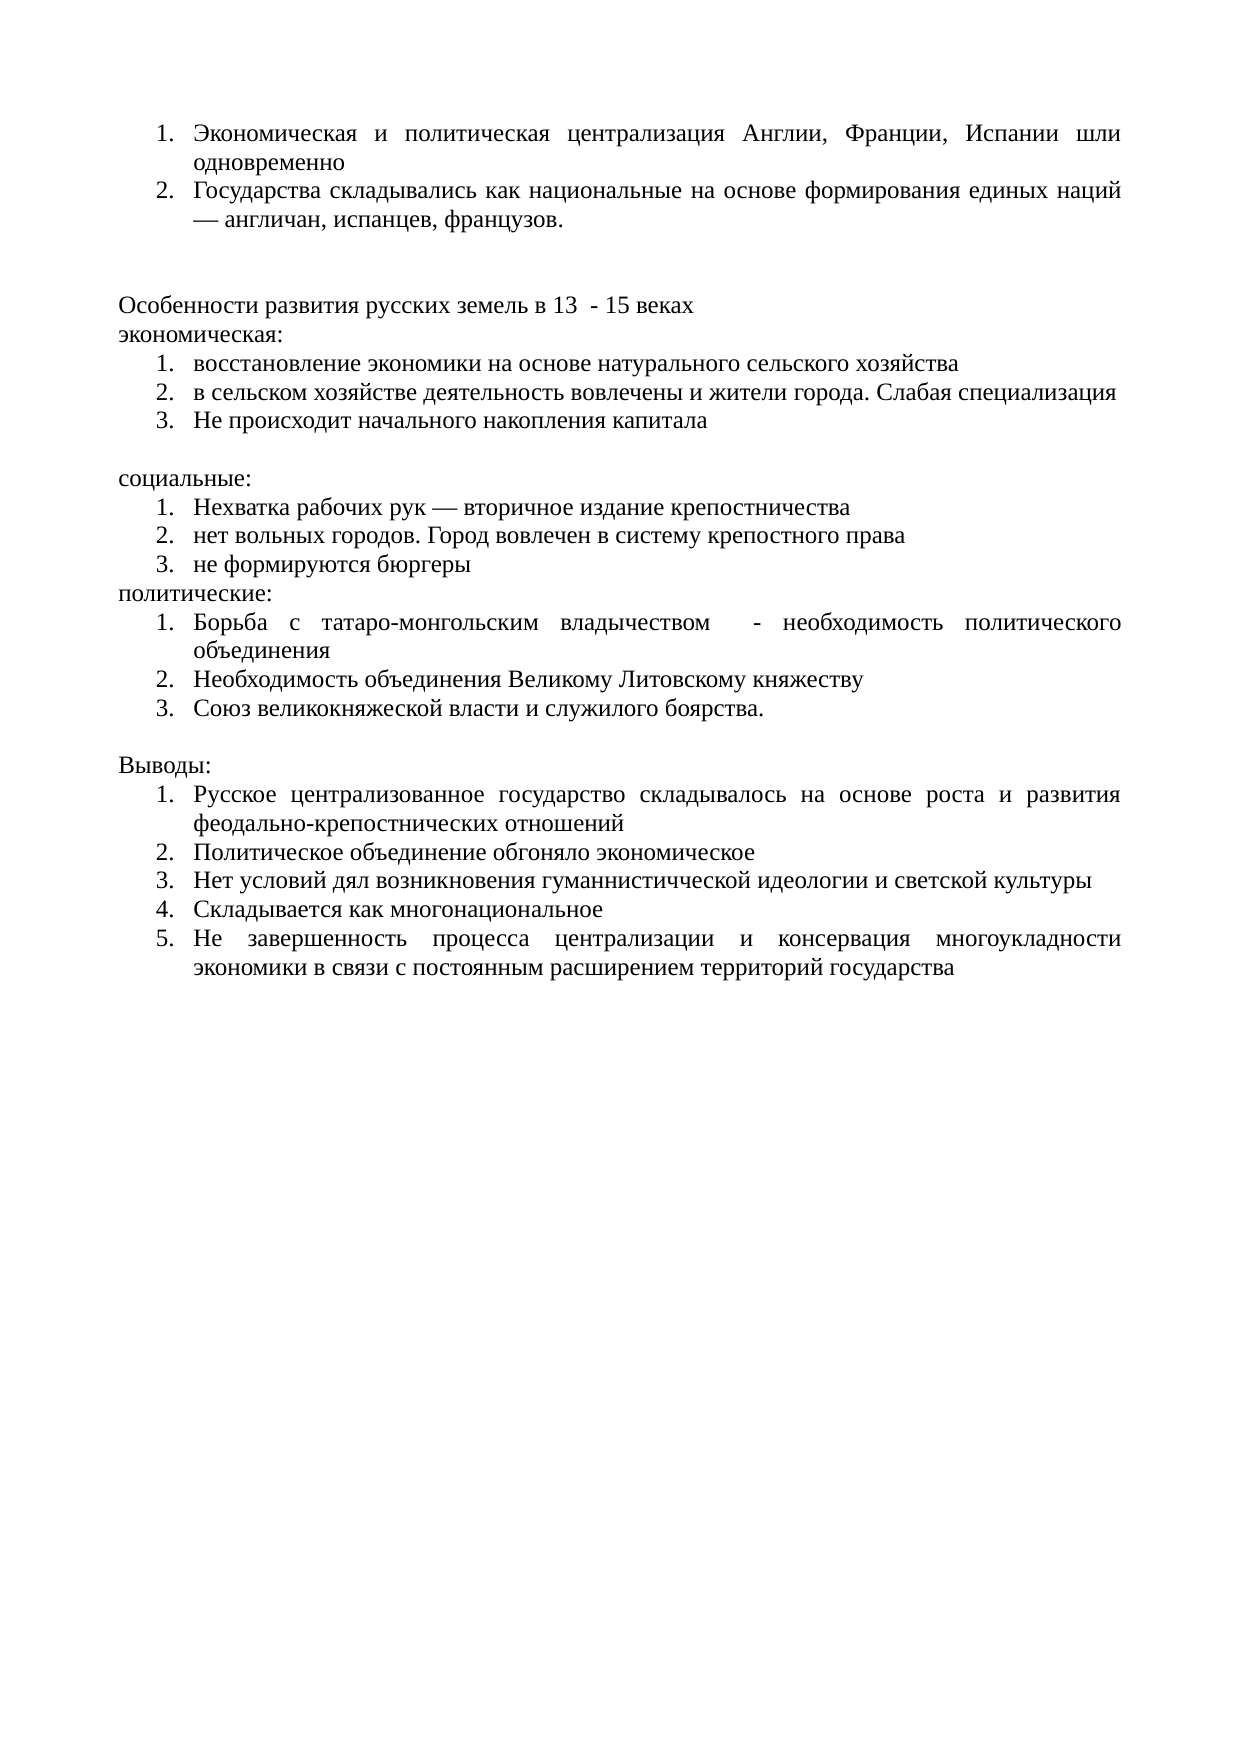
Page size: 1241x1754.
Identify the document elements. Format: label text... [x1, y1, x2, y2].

list нет вольных городов. Город вовлечен в систему крепостного права [156, 521, 1122, 549]
list Русское централизованное государство складывалось на основе роста и развития феодально-крепостнических отношений [156, 779, 1122, 837]
text экономическая: [118, 319, 1122, 348]
list Нехватка рабочих рук — вторичное издание крепостничества [156, 492, 1122, 521]
text Выводы: [118, 751, 1122, 779]
list Политическое объединение обгоняло экономическое [156, 837, 1122, 866]
list Не происходит начального накопления капитала [156, 406, 1122, 434]
list Борьба с татаро-монгольским владычеством - необходимость политического объединения [156, 607, 1122, 664]
text политические: [118, 578, 1122, 607]
list не формируются бюргеры [156, 549, 1122, 578]
text социальные: [118, 463, 1122, 492]
text Особенности развития русских земель в 13 - 15 веках [118, 291, 1122, 319]
list Союз великокняжеской власти и служилого боярства. [156, 693, 1122, 722]
list Не завершенность процесса централизации и консервация многоукладности экономики в связи с постоянным расширением территорий государства [156, 923, 1122, 981]
list в сельском хозяйстве деятельность вовлечены и жители города. Слабая специализация [156, 377, 1122, 406]
list Экономическая и политическая централизация Англии, Франции, Испании шли одновременно [156, 118, 1122, 176]
list Государства складывались как национальные на основе формирования единых наций — англичан, испанцев, французов. [156, 176, 1122, 233]
list Нет условий дял возникновения гуманнистичческой идеологии и светской культуры [156, 866, 1122, 894]
list Необходимость объединения Великому Литовскому княжеству [156, 664, 1122, 693]
list восстановление экономики на основе натурального сельского хозяйства [156, 348, 1122, 377]
list Складывается как многонациональное [156, 894, 1122, 923]
